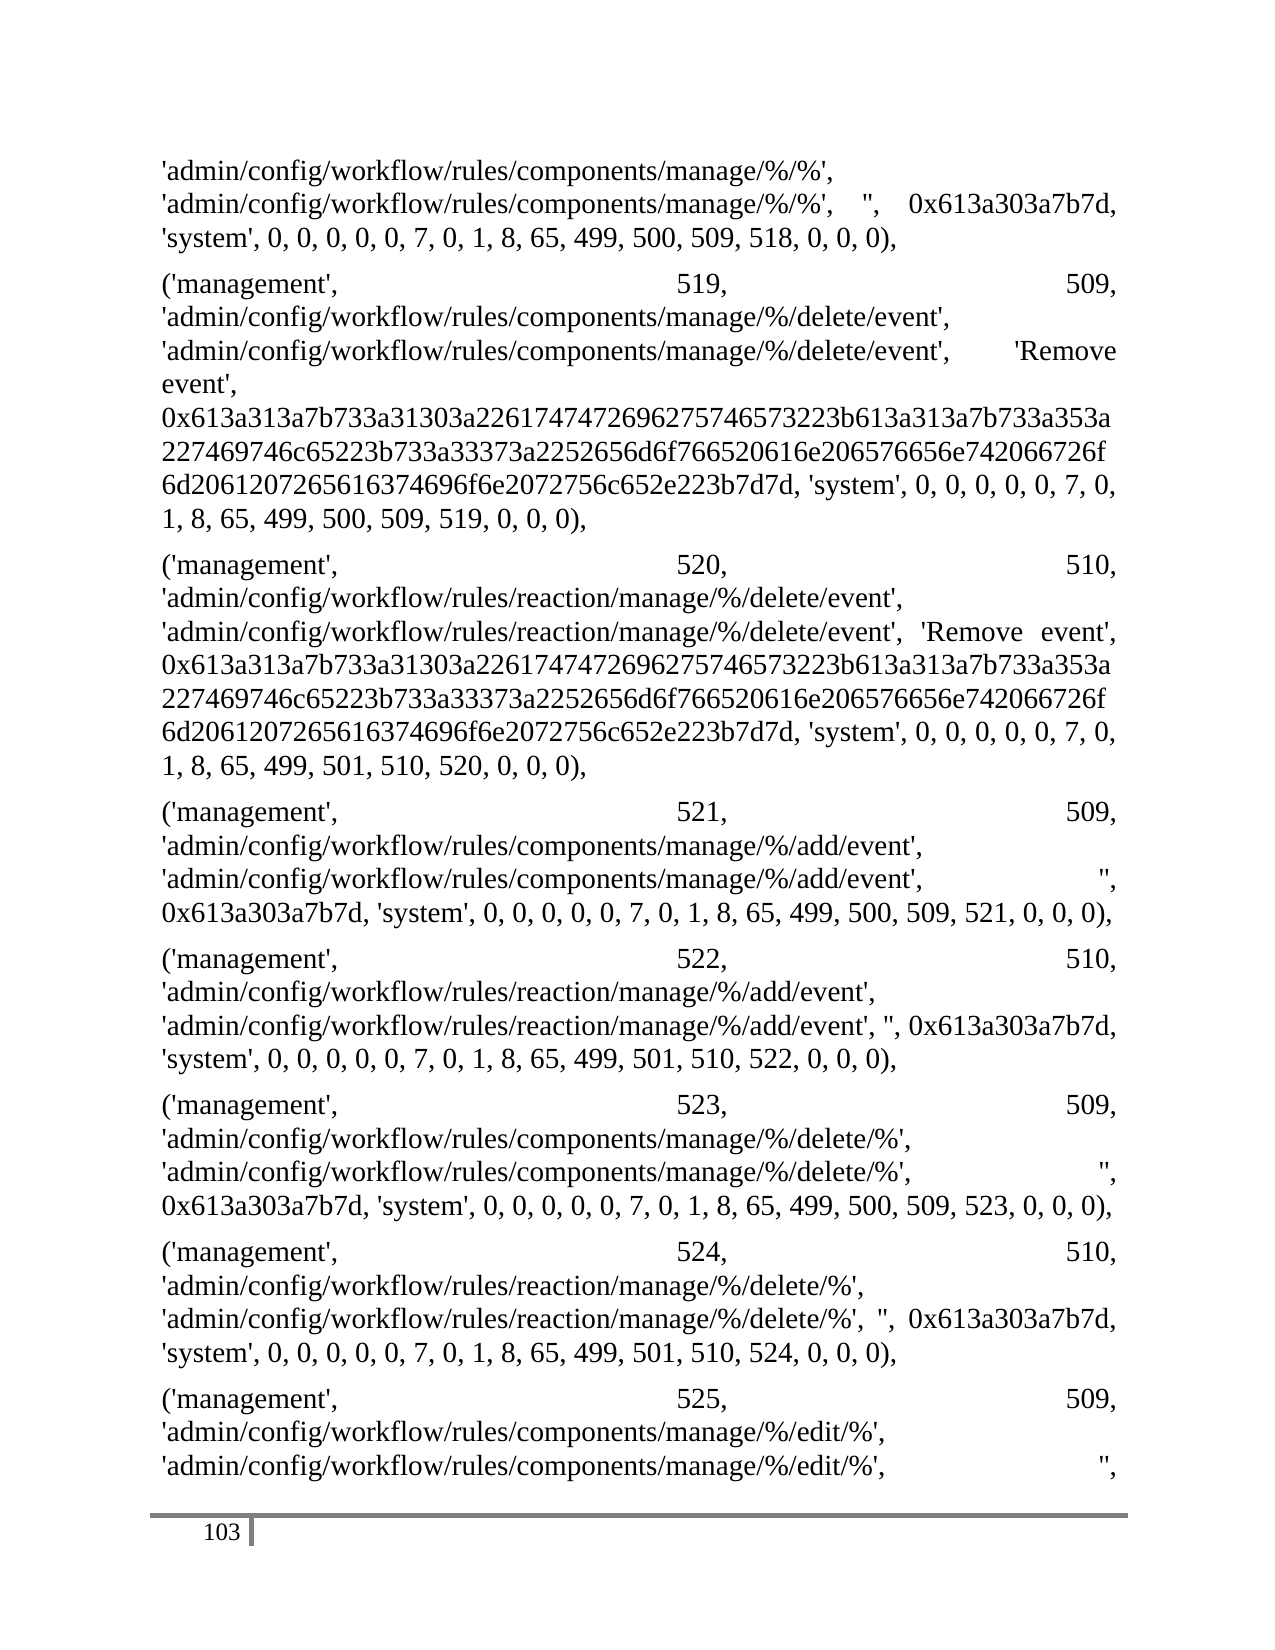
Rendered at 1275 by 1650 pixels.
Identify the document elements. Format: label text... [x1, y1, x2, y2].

text ('management', 520, 510, 'admin/config/workflow/rules/reaction/manage/%/delete/event', 'admin/config/workflow/rules/reaction/manage/%/delete/event', 'Remove event', 0x613a313a7b733a31303a2261747472696275746573223b613a313a7b733a353a227469746c65223b733a33373a2252656d6f766520616e206576656e742066726f6d2061207265616374696f6e2072756c652e223b7d7d, 'system', 0, 0, 0, 0, 0, 7, 0, 1, 8, 65, 499, 501, 510, 520, 0, 0, 0), [161, 547, 1117, 782]
text ('management', 522, 510, 'admin/config/workflow/rules/reaction/manage/%/add/event', 'admin/config/workflow/rules/reaction/manage/%/add/event', '', 0x613a303a7b7d, 'system', 0, 0, 0, 0, 0, 7, 0, 1, 8, 65, 499, 501, 510, 522, 0, 0, 0), [161, 941, 1117, 1075]
text ('management', 519, 509, 'admin/config/workflow/rules/components/manage/%/delete/event', 'admin/config/workflow/rules/components/manage/%/delete/event', 'Remove event', 0x613a313a7b733a31303a2261747472696275746573223b613a313a7b733a353a227469746c65223b733a33373a2252656d6f766520616e206576656e742066726f6d2061207265616374696f6e2072756c652e223b7d7d, 'system', 0, 0, 0, 0, 0, 7, 0, 1, 8, 65, 499, 500, 509, 519, 0, 0, 0), [161, 266, 1117, 534]
text ('management', 521, 509, 'admin/config/workflow/rules/components/manage/%/add/event', 'admin/config/workflow/rules/components/manage/%/add/event', '', 0x613a303a7b7d, 'system', 0, 0, 0, 0, 0, 7, 0, 1, 8, 65, 499, 500, 509, 521, 0, 0, 0), [161, 794, 1117, 928]
text ('management', 524, 510, 'admin/config/workflow/rules/reaction/manage/%/delete/%', 'admin/config/workflow/rules/reaction/manage/%/delete/%', '', 0x613a303a7b7d, 'system', 0, 0, 0, 0, 0, 7, 0, 1, 8, 65, 499, 501, 510, 524, 0, 0, 0), [161, 1234, 1117, 1368]
text ('management', 525, 509, 'admin/config/workflow/rules/components/manage/%/edit/%', 'admin/config/workflow/rules/components/manage/%/edit/%', '', [161, 1381, 1117, 1481]
text ('management', 523, 509, 'admin/config/workflow/rules/components/manage/%/delete/%', 'admin/config/workflow/rules/components/manage/%/delete/%', '', 0x613a303a7b7d, 'system', 0, 0, 0, 0, 0, 7, 0, 1, 8, 65, 499, 500, 509, 523, 0, 0, 0), [161, 1087, 1117, 1222]
text 'admin/config/workflow/rules/components/manage/%/%', 'admin/config/workflow/rules/components/manage/%/%', '', 0x613a303a7b7d, 'system', 0, 0, 0, 0, 0, 7, 0, 1, 8, 65, 499, 500, 509, 518, 0, 0, 0), [161, 153, 1117, 253]
